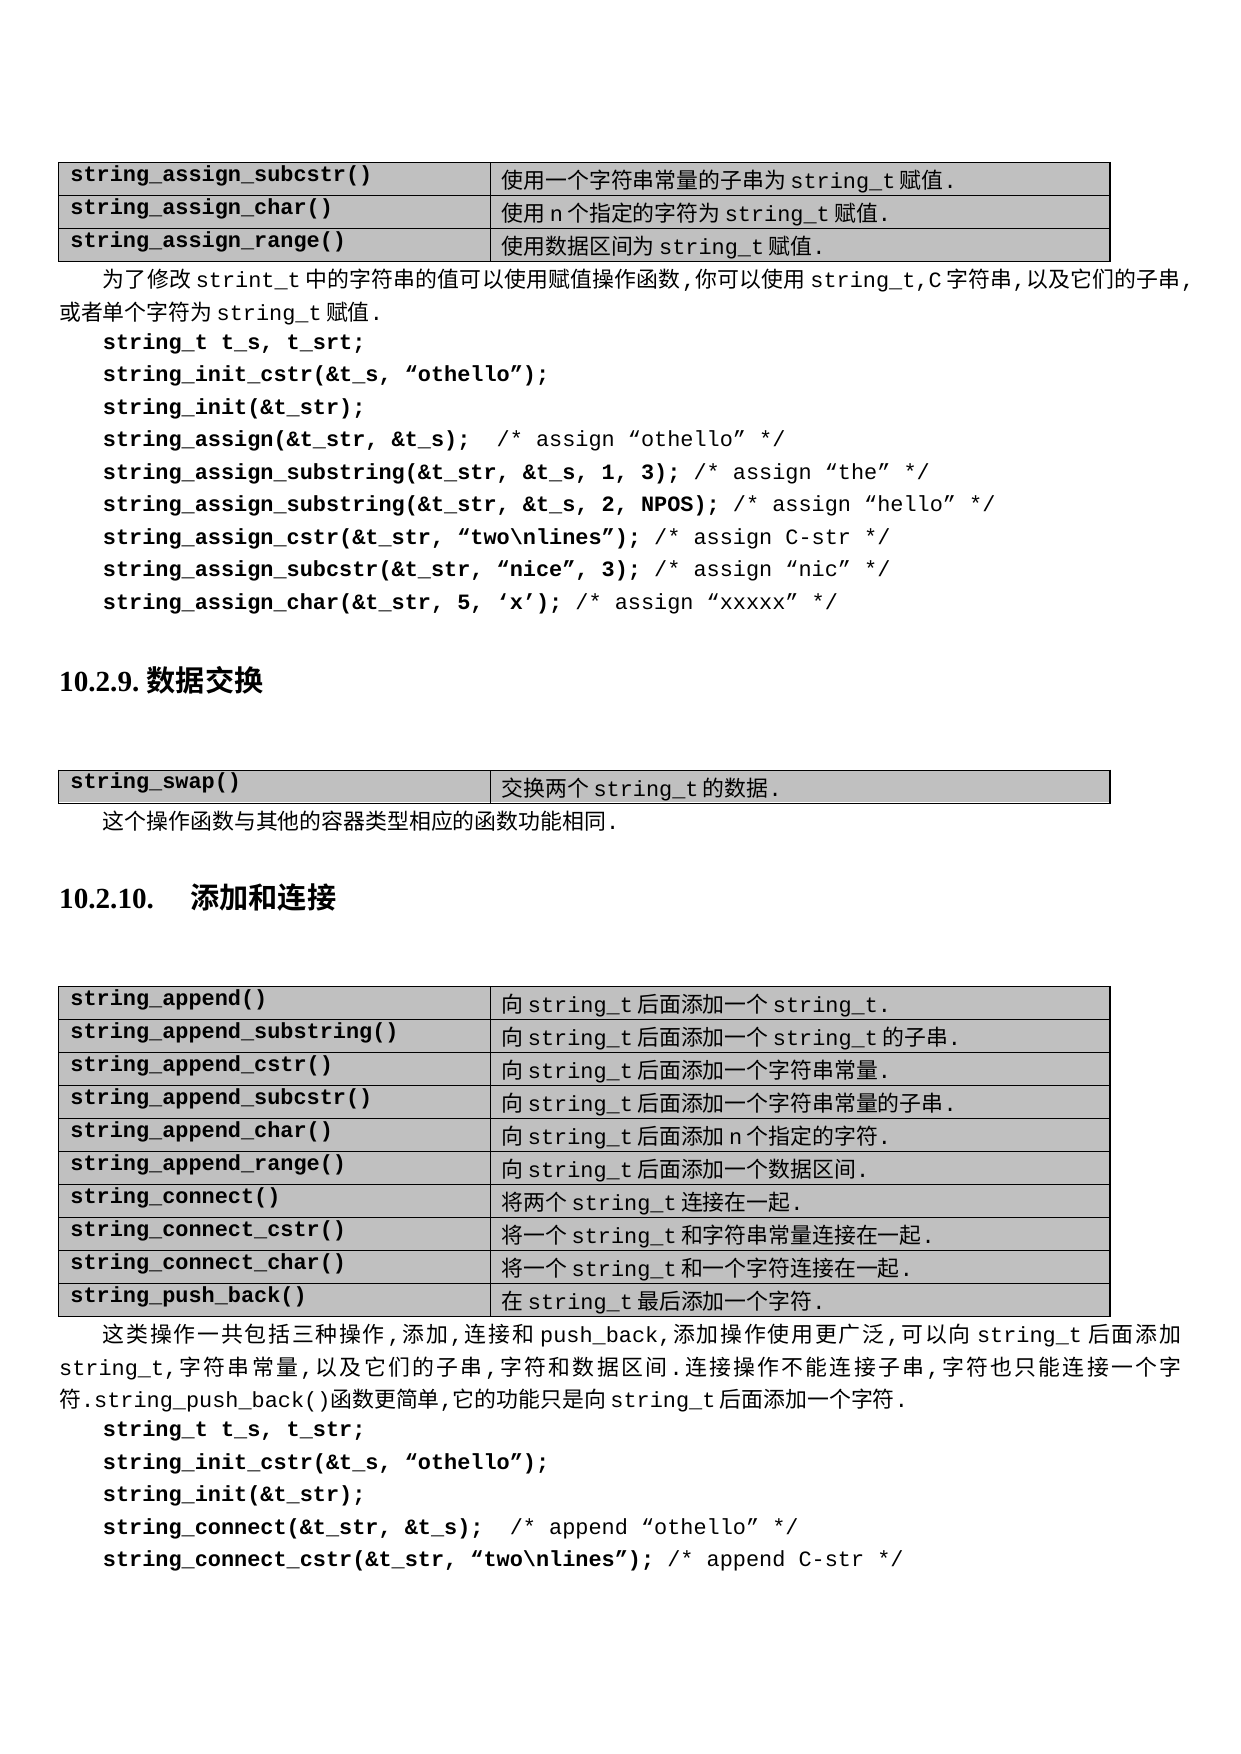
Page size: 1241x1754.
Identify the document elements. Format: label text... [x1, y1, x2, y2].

text string_t t_s, t_srt; [59, 327, 1181, 359]
table_cell 将一个string_t和字符串常量连接在一起. [491, 1218, 1109, 1250]
table_header string_append() [59, 987, 490, 1019]
table_header 向string_t后面添加一个string_t. [491, 987, 1109, 1019]
table_cell string_assign_subcstr() [59, 163, 490, 195]
table_cell string_append_char() [59, 1119, 490, 1151]
text string_assign_substring(&t_str, &t_s, 1, 3); /* assign “the” */ [59, 457, 1181, 489]
text string_init_cstr(&t_s, “othello”); [59, 359, 1181, 392]
text string_init_cstr(&t_s, “othello”); [59, 1447, 1181, 1480]
text string_init(&t_str); [59, 392, 1181, 424]
text string_connect(&t_str, &t_s); /* append “othello” */ [59, 1512, 1181, 1545]
text string_connect_cstr(&t_str, “two\nlines”); /* append C-str */ [59, 1545, 1181, 1577]
table_cell string_connect_cstr() [59, 1218, 490, 1250]
table_cell 在string_t最后添加一个字符. [491, 1284, 1109, 1316]
table_cell 向string_t后面添加一个string_t的子串. [491, 1020, 1109, 1052]
table_cell string_append_substring() [59, 1020, 490, 1052]
table_header 交换两个string_t的数据. [491, 771, 1109, 802]
table_cell string_connect() [59, 1185, 490, 1217]
table_cell 向string_t后面添加一个数据区间. [491, 1152, 1109, 1184]
table_cell 将一个string_t和一个字符连接在一起. [491, 1251, 1109, 1283]
text string_t t_s, t_str; [59, 1415, 1181, 1447]
table_cell string_assign_char() [59, 196, 490, 228]
text string_assign_subcstr(&t_str, “nice”, 3); /* assign “nic” */ [59, 554, 1181, 587]
subtitle 添加和连接 [59, 863, 1181, 928]
text string_assign_cstr(&t_str, “two\nlines”); /* assign C-str */ [59, 522, 1181, 554]
text 这个操作函数与其他的容器类型相应的函数功能相同. [59, 803, 1181, 836]
table_cell string_append_range() [59, 1152, 490, 1184]
table_cell 使用一个字符串常量的子串为string_t赋值. [491, 163, 1109, 195]
table_header string_swap() [59, 771, 490, 802]
table_cell 将两个string_t连接在一起. [491, 1185, 1109, 1217]
subtitle 数据交换 [59, 647, 1181, 712]
table_cell 向string_t后面添加一个字符串常量的子串. [491, 1086, 1109, 1118]
text string_init(&t_str); [59, 1480, 1181, 1512]
text string_assign(&t_str, &t_s); /* assign “othello” */ [59, 424, 1181, 457]
table_cell 使用n个指定的字符为string_t赋值. [491, 196, 1109, 228]
table_cell string_append_subcstr() [59, 1086, 490, 1118]
text 这类操作一共包括三种操作,添加,连接和push_back,添加操作使用更广泛,可以向string_t后面添加string_t,字符串常量,以及它们的子串,字符和数据区间.连接操作不能连接子串,字符也只能连接一个字符.string_push_back()函数更简单,它的功能只是向string_t后面添加一个字符. [59, 1317, 1181, 1415]
table_cell string_push_back() [59, 1284, 490, 1316]
table_cell string_connect_char() [59, 1251, 490, 1283]
table_cell 向string_t后面添加一个字符串常量. [491, 1053, 1109, 1085]
table_cell string_append_cstr() [59, 1053, 490, 1085]
table_cell 使用数据区间为string_t赋值. [491, 229, 1109, 261]
text string_assign_char(&t_str, 5, ‘x’); /* assign “xxxxx” */ [59, 587, 1181, 619]
text string_assign_substring(&t_str, &t_s, 2, NPOS); /* assign “hello” */ [59, 489, 1181, 522]
text 为了修改strint_t中的字符串的值可以使用赋值操作函数,你可以使用string_t,C字符串,以及它们的子串,或者单个字符为string_t赋值. [59, 262, 1181, 327]
table_cell 向string_t后面添加n个指定的字符. [491, 1119, 1109, 1151]
table_cell string_assign_range() [59, 229, 490, 261]
